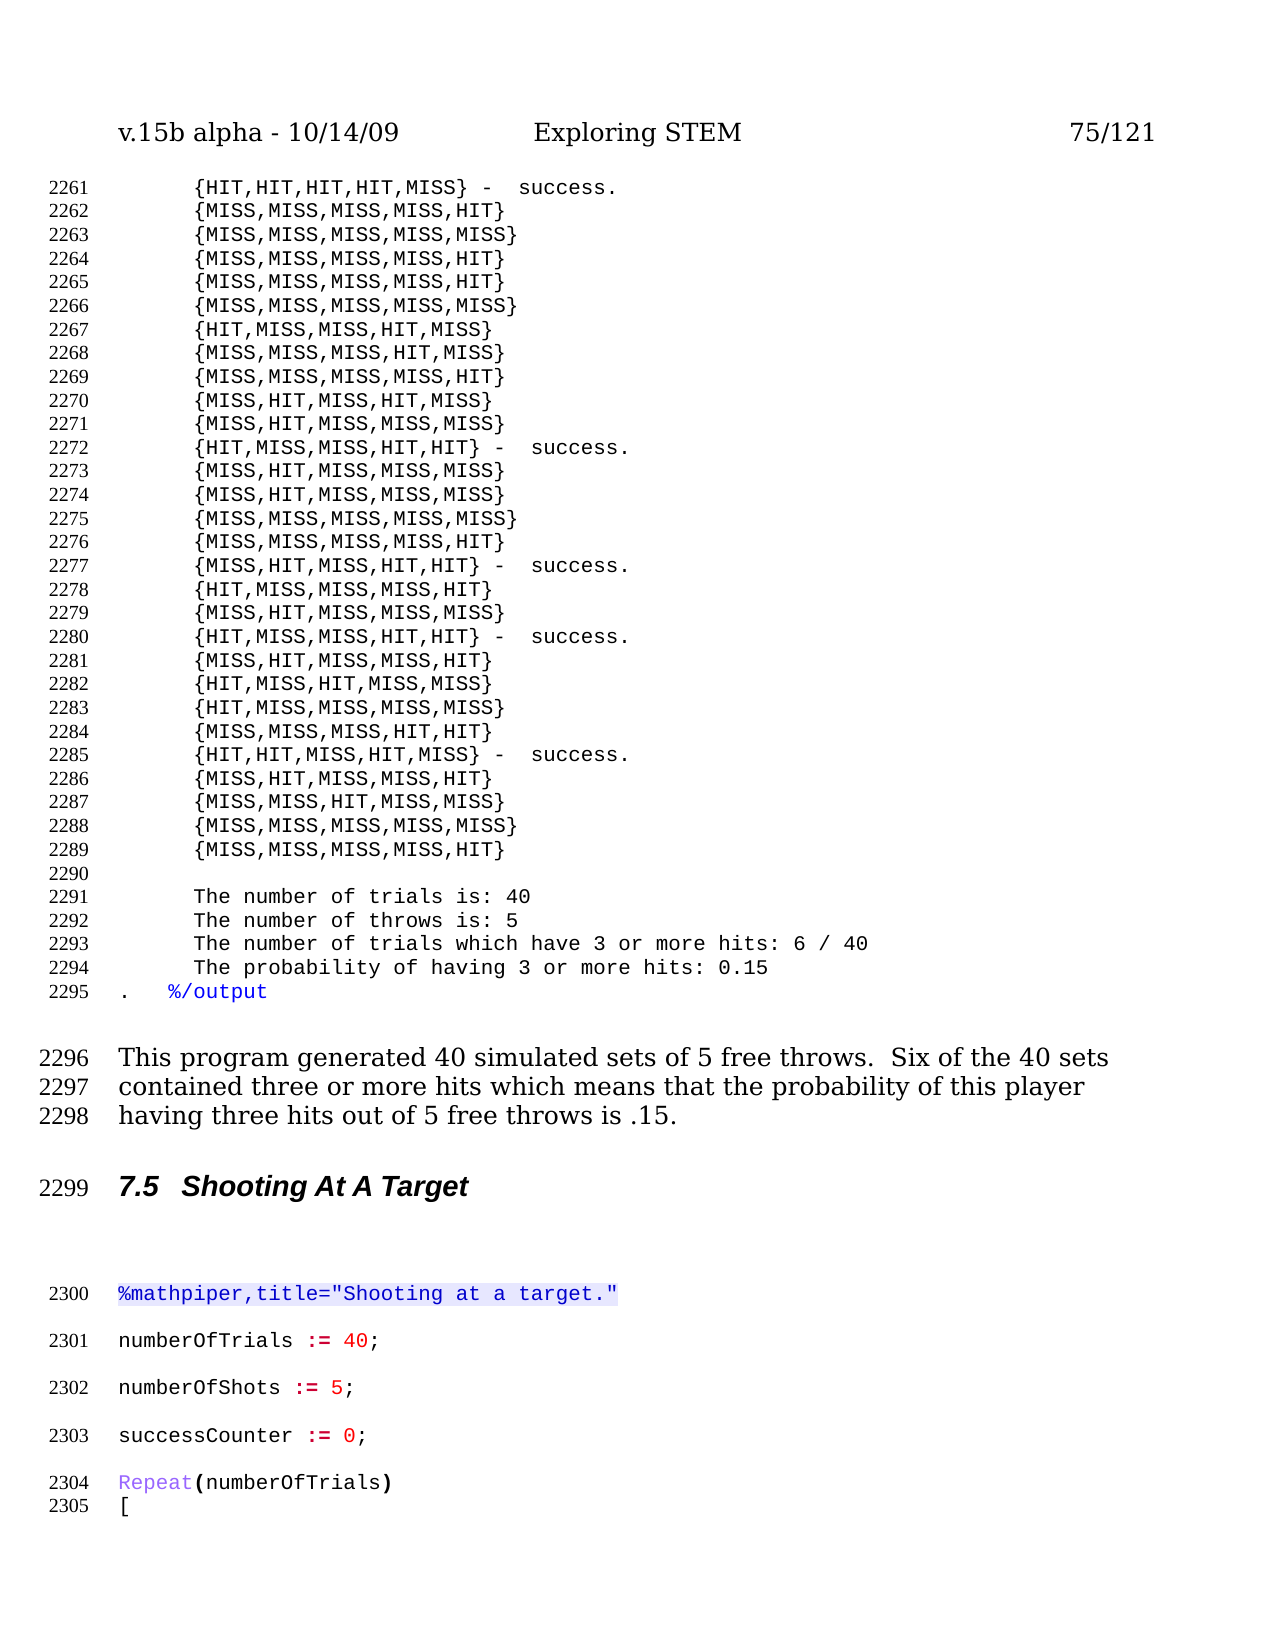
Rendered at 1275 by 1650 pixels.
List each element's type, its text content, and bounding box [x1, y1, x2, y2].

text {MISS,HIT,MISS,MISS,HIT} [118, 768, 1157, 792]
text {MISS,HIT,MISS,MISS,MISS} [118, 461, 1157, 484]
text [ [118, 1496, 1157, 1519]
text This program generated 40 simulated sets of 5 free throws. Six of the 40 sets contained three or more hits which means that the probability of this player having three hits out of 5 free throws is .15. [118, 1043, 1157, 1130]
text {MISS,HIT,MISS,MISS,HIT} [118, 650, 1157, 673]
text {MISS,MISS,MISS,MISS,HIT} [118, 271, 1157, 295]
text {HIT,MISS,HIT,MISS,MISS} [118, 673, 1157, 697]
text successCounter := 0; [118, 1424, 1157, 1448]
subtitle Shooting At A Target [118, 1169, 1157, 1203]
text numberOfShots := 5; [118, 1377, 1157, 1401]
text The number of throws is: 5 [118, 910, 1157, 933]
text {MISS,MISS,MISS,HIT,HIT} [118, 721, 1157, 744]
text The number of trials is: 40 [118, 886, 1157, 910]
text The number of trials which have 3 or more hits: 6 / 40 [118, 933, 1157, 957]
text {HIT,MISS,MISS,MISS,MISS} [118, 697, 1157, 721]
text {MISS,MISS,HIT,MISS,MISS} [118, 792, 1157, 815]
text {MISS,MISS,MISS,MISS,HIT} [118, 248, 1157, 271]
text {MISS,HIT,MISS,MISS,MISS} [118, 602, 1157, 626]
text . %/output [118, 981, 1157, 1004]
text %mathpiper,title="Shooting at a target." [118, 1283, 1157, 1306]
text {MISS,MISS,MISS,MISS,HIT} [118, 366, 1157, 389]
text {MISS,MISS,MISS,MISS,HIT} [118, 531, 1157, 555]
text numberOfTrials := 40; [118, 1330, 1157, 1354]
text {MISS,MISS,MISS,MISS,MISS} [118, 224, 1157, 248]
text {MISS,MISS,MISS,MISS,MISS} [118, 815, 1157, 839]
text {MISS,MISS,MISS,MISS,HIT} [118, 200, 1157, 224]
text {MISS,MISS,MISS,MISS,MISS} [118, 295, 1157, 319]
text {MISS,MISS,MISS,HIT,MISS} [118, 342, 1157, 366]
text {MISS,HIT,MISS,MISS,MISS} [118, 413, 1157, 437]
text {HIT,MISS,MISS,HIT,MISS} [118, 319, 1157, 342]
text {HIT,HIT,MISS,HIT,MISS} - success. [118, 744, 1157, 768]
text {HIT,MISS,MISS,MISS,HIT} [118, 579, 1157, 602]
text {MISS,MISS,MISS,MISS,HIT} [118, 839, 1157, 862]
text {HIT,MISS,MISS,HIT,HIT} - success. [118, 626, 1157, 650]
text Repeat(numberOfTrials) [118, 1472, 1157, 1496]
text {MISS,HIT,MISS,MISS,MISS} [118, 484, 1157, 508]
text {HIT,HIT,HIT,HIT,MISS} - success. [118, 177, 1157, 200]
text {MISS,HIT,MISS,HIT,MISS} [118, 389, 1157, 413]
text {MISS,HIT,MISS,HIT,HIT} - success. [118, 555, 1157, 579]
text {MISS,MISS,MISS,MISS,MISS} [118, 508, 1157, 531]
text The probability of having 3 or more hits: 0.15 [118, 957, 1157, 981]
text {HIT,MISS,MISS,HIT,HIT} - success. [118, 437, 1157, 461]
